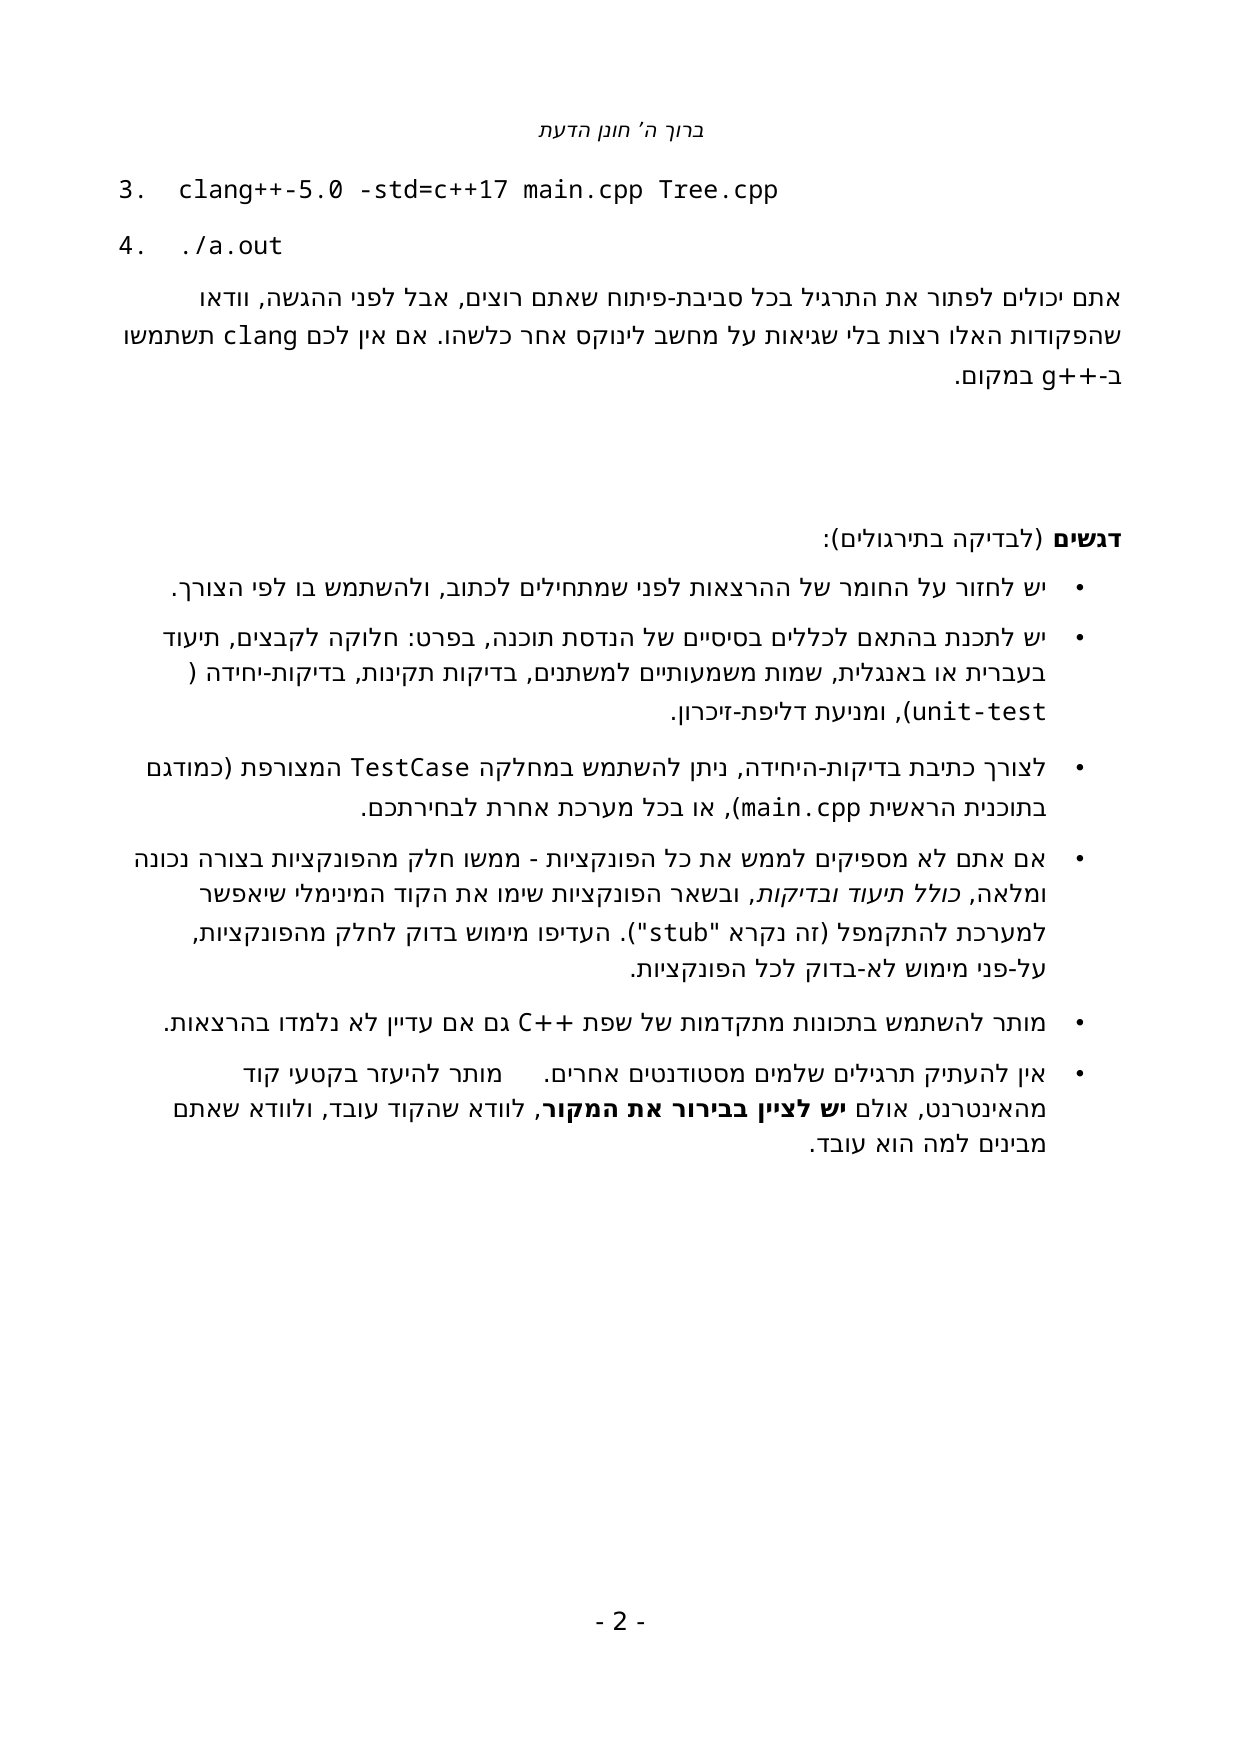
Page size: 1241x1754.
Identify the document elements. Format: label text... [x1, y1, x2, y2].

text אתם יכולים לפתור את התרגיל בכל סביבת-פיתוח שאתם רוצים, אבל לפני ההגשה, וודאו שהפקודות האלו רצות בלי שגיאות על מחשב לינוקס אחר כלשהו. אם אין לכם clang תשתמשו ב-++g במקום. [118, 283, 1122, 392]
list מותר להשתמש בתכונות מתקדמות של שפת ++C גם אם עדיין לא נלמדו בהרצאות. [118, 1004, 1084, 1038]
text 4. ./a.out [118, 227, 1122, 261]
list אם אתם לא מספיקים לממש את כל הפונקציות - ממשו חלק מהפונקציות בצורה נכונה ומלאה, כולל תיעוד ובדיקות, ובשאר הפונקציות שימו את הקוד המינימלי שיאפשר למערכת להתקמפל (זה נקרא "stub"). העדיפו מימוש בדוק לחלק מהפונקציות, על-פני מימוש לא-בדוק לכל הפונקציות. [118, 845, 1084, 984]
list יש לתכנת בהתאם לכללים בסיסיים של הנדסת תוכנה, בפרט: חלוקה לקבצים, תיעוד בעברית או באנגלית, שמות משמעותיים למשתנים, בדיקות תקינות, בדיקות-יחידה (unit-test), ומניעת דליפת-זיכרון. [118, 623, 1084, 728]
text דגשים (לבדיקה בתירגולים): [118, 524, 1122, 553]
text 3. clang++-5.0 -std=c++17 main.cpp Tree.cpp [118, 172, 1122, 206]
list יש לחזור על החומר של ההרצאות לפני שמתחילים לכתוב, ולהשתמש בו לפי הצורך. [118, 573, 1084, 603]
list לצורך כתיבת בדיקות-היחידה, ניתן להשתמש במחלקה TestCase המצורפת (כמודגם בתוכנית הראשית main.cpp), או בכל מערכת אחרת לבחירתכם. [118, 749, 1084, 823]
list אין להעתיק תרגילים שלמים מסטודנטים אחרים. מותר להיעזר בקטעי קוד מהאינטרנט, אולם יש לציין בבירור את המקור, לוודא שהקוד עובד, ולוודא שאתם מבינים למה הוא עובד. [118, 1059, 1084, 1159]
